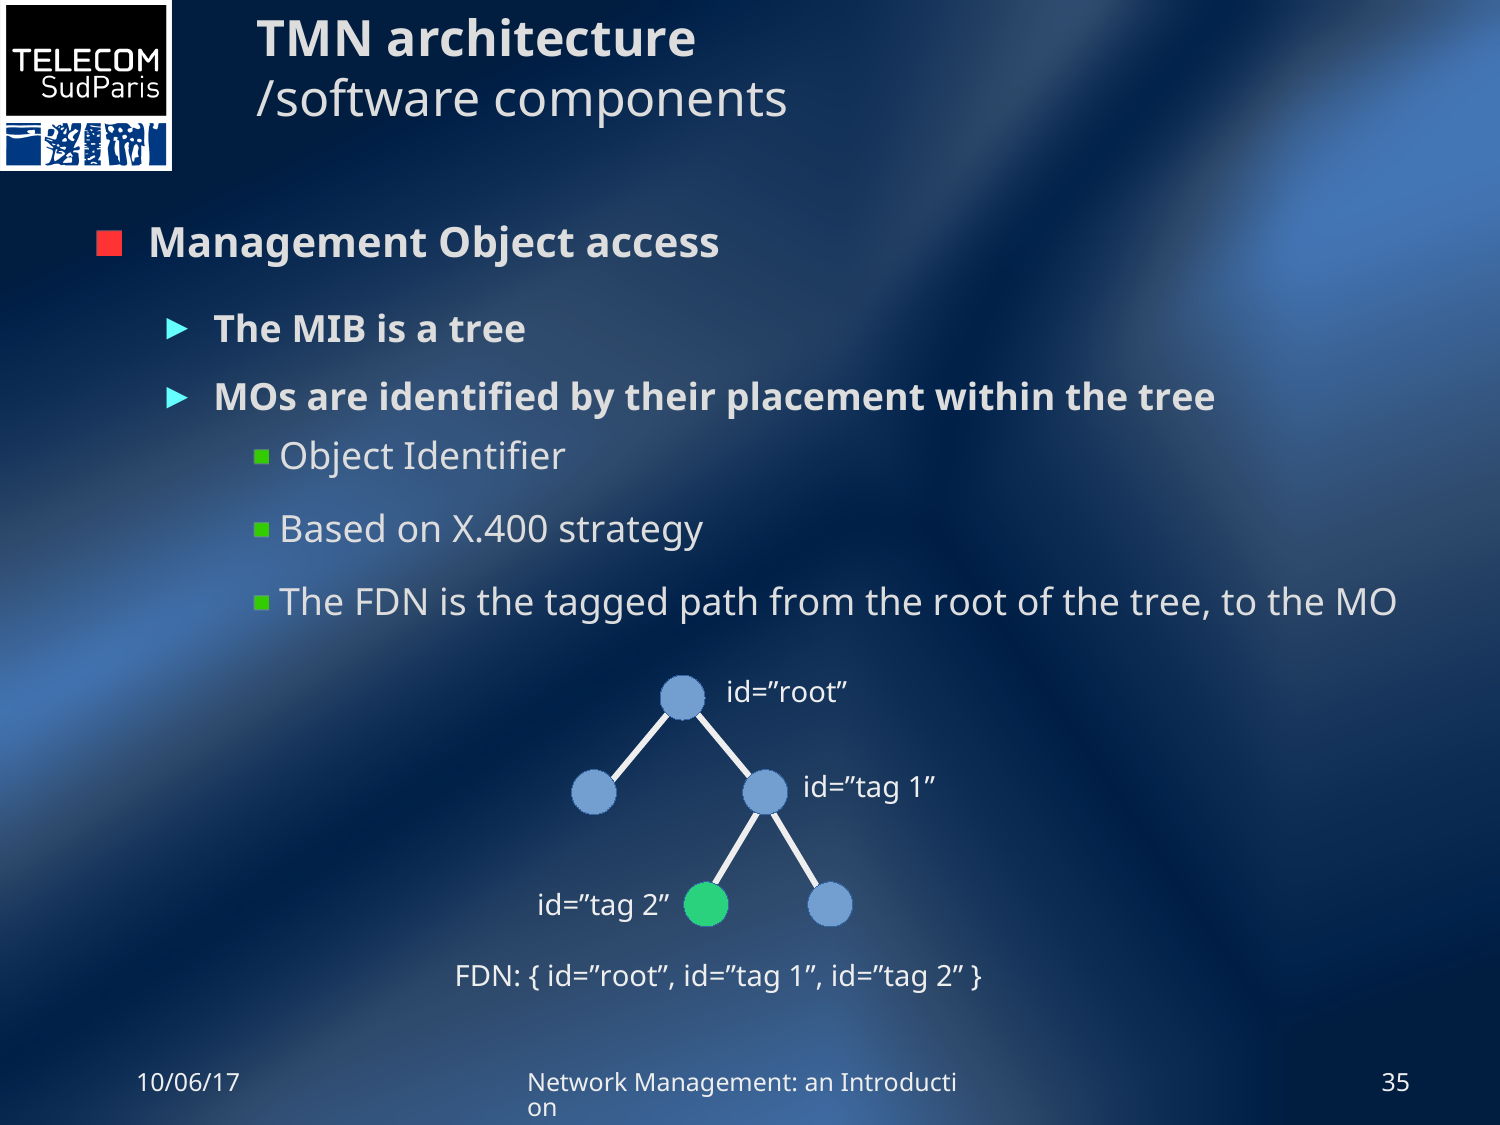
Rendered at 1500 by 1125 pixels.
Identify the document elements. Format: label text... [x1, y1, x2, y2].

text_box id=”tag 2” [522, 879, 690, 929]
text_box [690, 881, 729, 927]
text_box [742, 769, 788, 815]
list Management Object access The MIB is a tree MOs are identified by their placement within the tree Object Identifier Based on X.400 strategy The FDN is the tagged path from the root of the tree, to the MO [76, 207, 1427, 977]
text_box id=”tag 1” [788, 760, 956, 811]
text_box [807, 881, 853, 927]
text_box [660, 675, 706, 721]
picture [0, 0, 1500, 1125]
text_box id=”root” [711, 666, 861, 717]
text_box [571, 769, 617, 815]
text_box FDN: { id=”root”, id=”tag 1”, id=”tag 2” } [439, 949, 1013, 1000]
title TMN architecture /software components [242, 0, 1436, 135]
